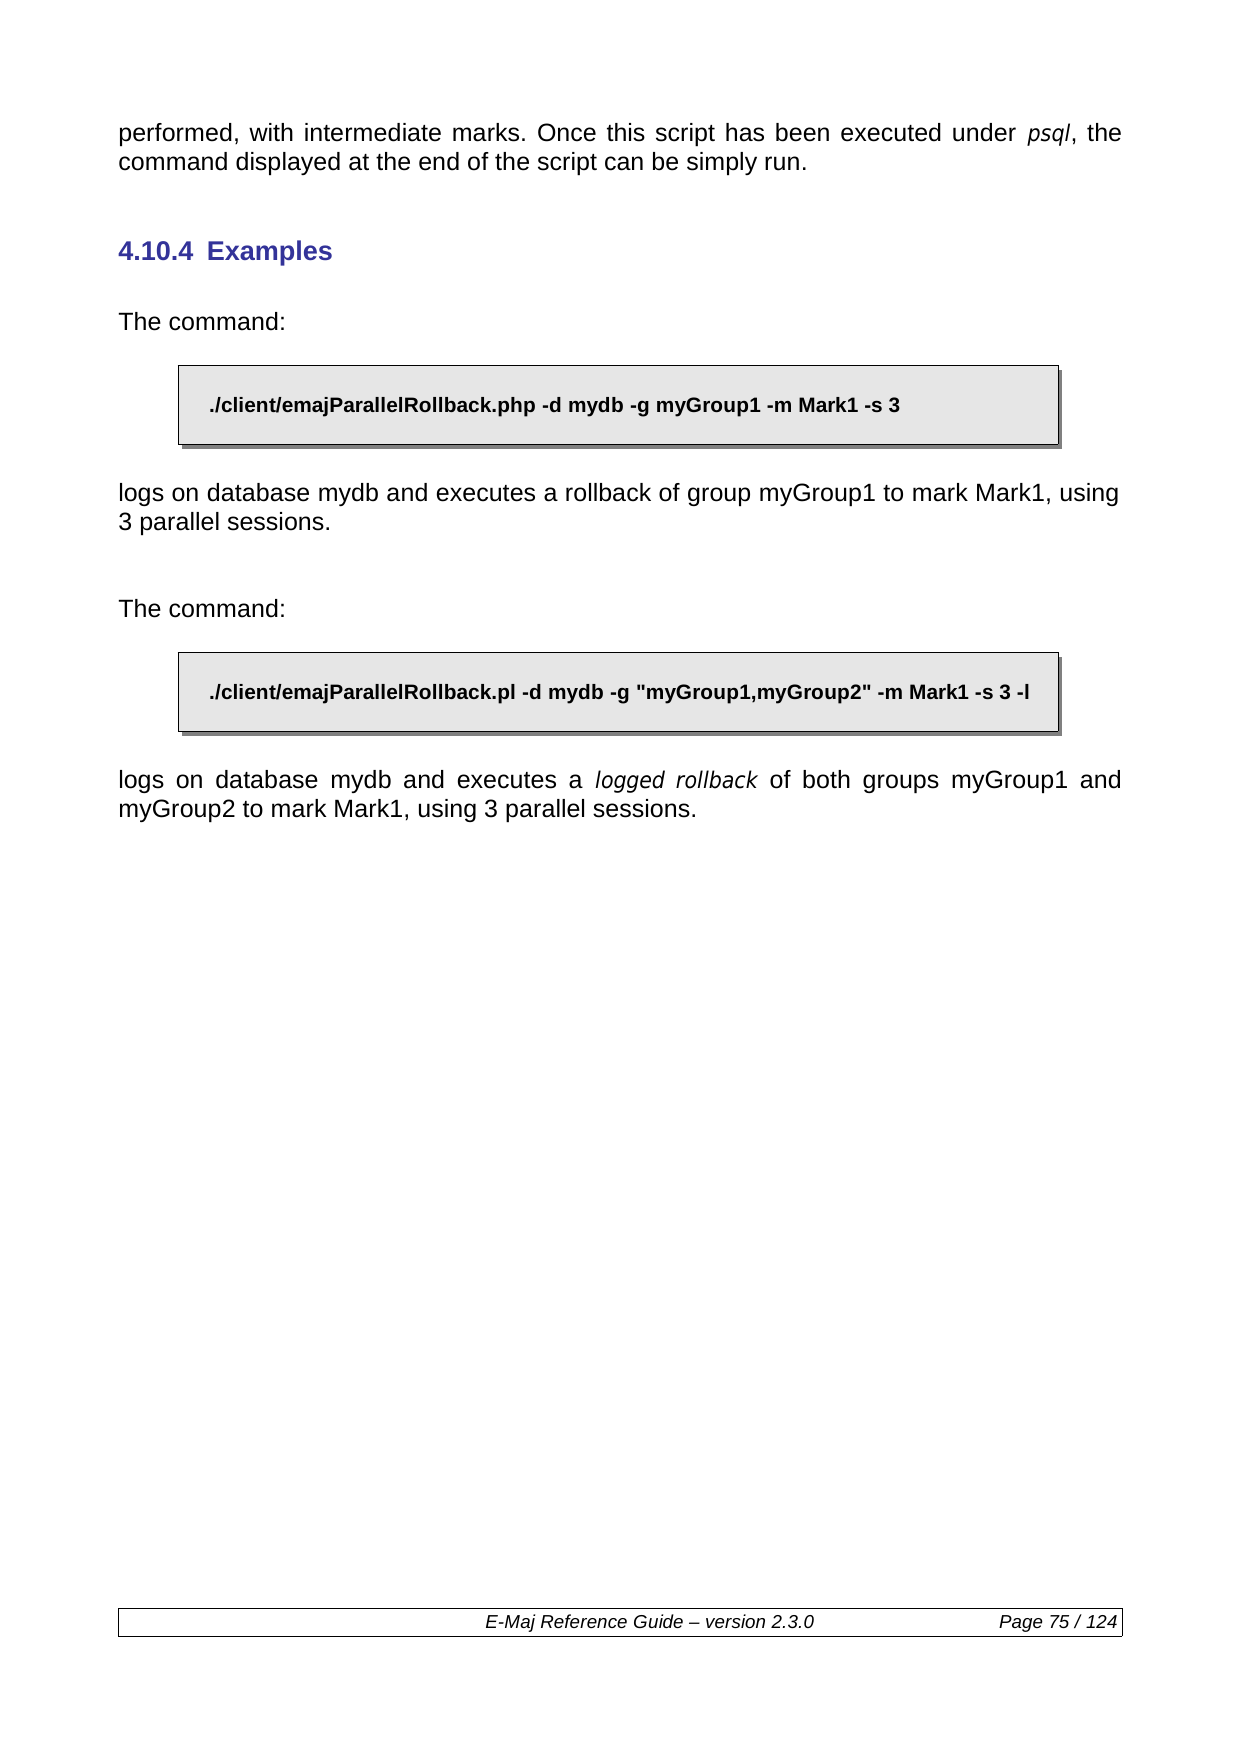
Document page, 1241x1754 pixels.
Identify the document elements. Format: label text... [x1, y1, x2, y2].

text ./client/emajParallelRollback.php -d mydb -g myGroup1 -m Mark1 -s 3 [179, 389, 1058, 414]
text The command: [118, 307, 1122, 336]
text The command: [118, 594, 1122, 623]
text ./client/emajParallelRollback.pl -d mydb -g "myGroup1,myGroup2" -m Mark1 -s 3 -l [179, 677, 1058, 701]
text logs on database mydb and executes a logged rollback of both groups myGroup1 and myGroup2 to mark Mark1, using 3 parallel sessions. [118, 765, 1122, 823]
subtitle Examples [118, 234, 1122, 265]
text logs on database mydb and executes a rollback of group myGroup1 to mark Mark1, using 3 parallel sessions. [118, 478, 1122, 536]
text performed, with intermediate marks. Once this script has been executed under psql, the command displayed at the end of the script can be simply run. [118, 118, 1122, 176]
